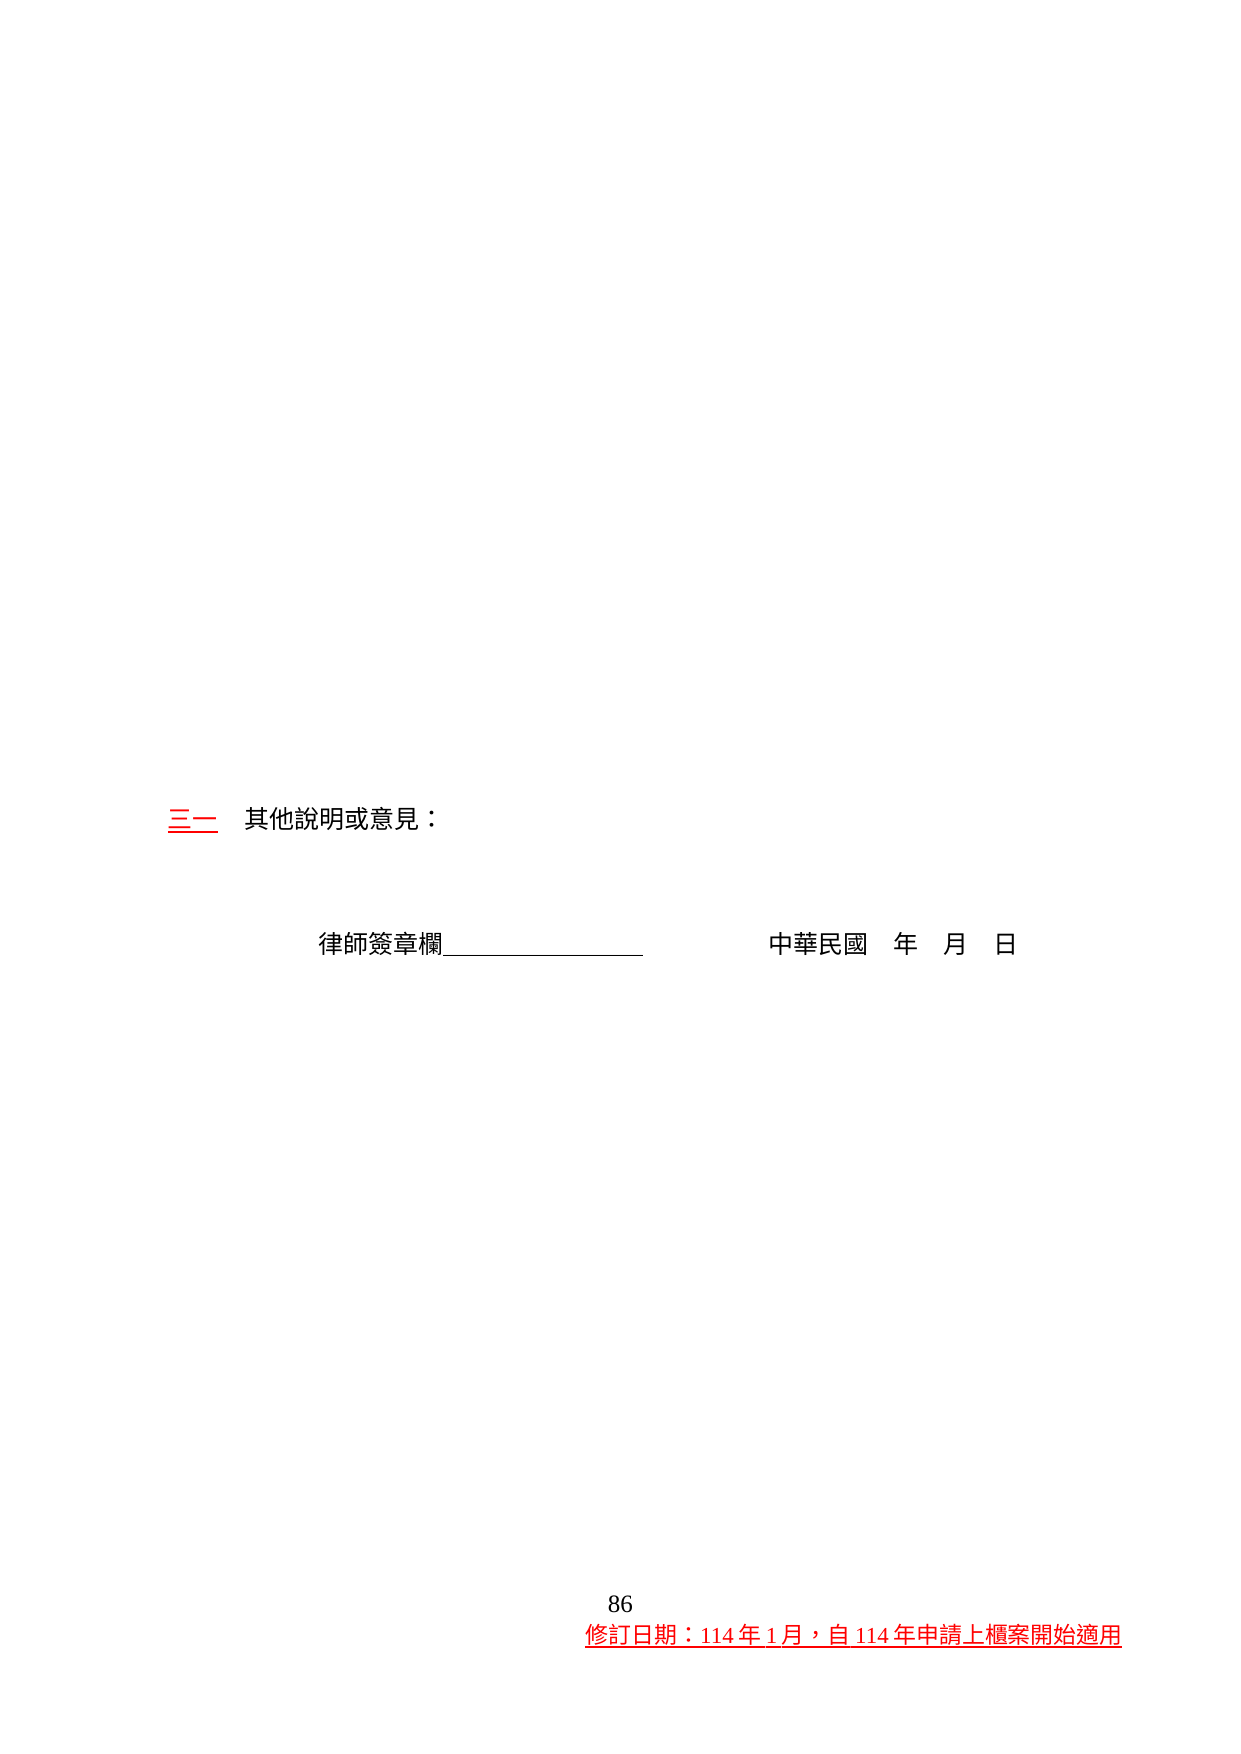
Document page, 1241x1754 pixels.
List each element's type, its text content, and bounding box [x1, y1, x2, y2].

table_cell [806, 714, 1084, 776]
table_cell 其他說明或意見： [233, 776, 806, 901]
text 律師簽章欄＿＿＿＿＿＿＿＿ 中華民國 年 月 日 [118, 901, 1022, 964]
table_cell 三一 [156, 776, 233, 901]
table_cell [233, 714, 806, 776]
table_cell [806, 776, 1084, 901]
table_cell [156, 714, 233, 776]
